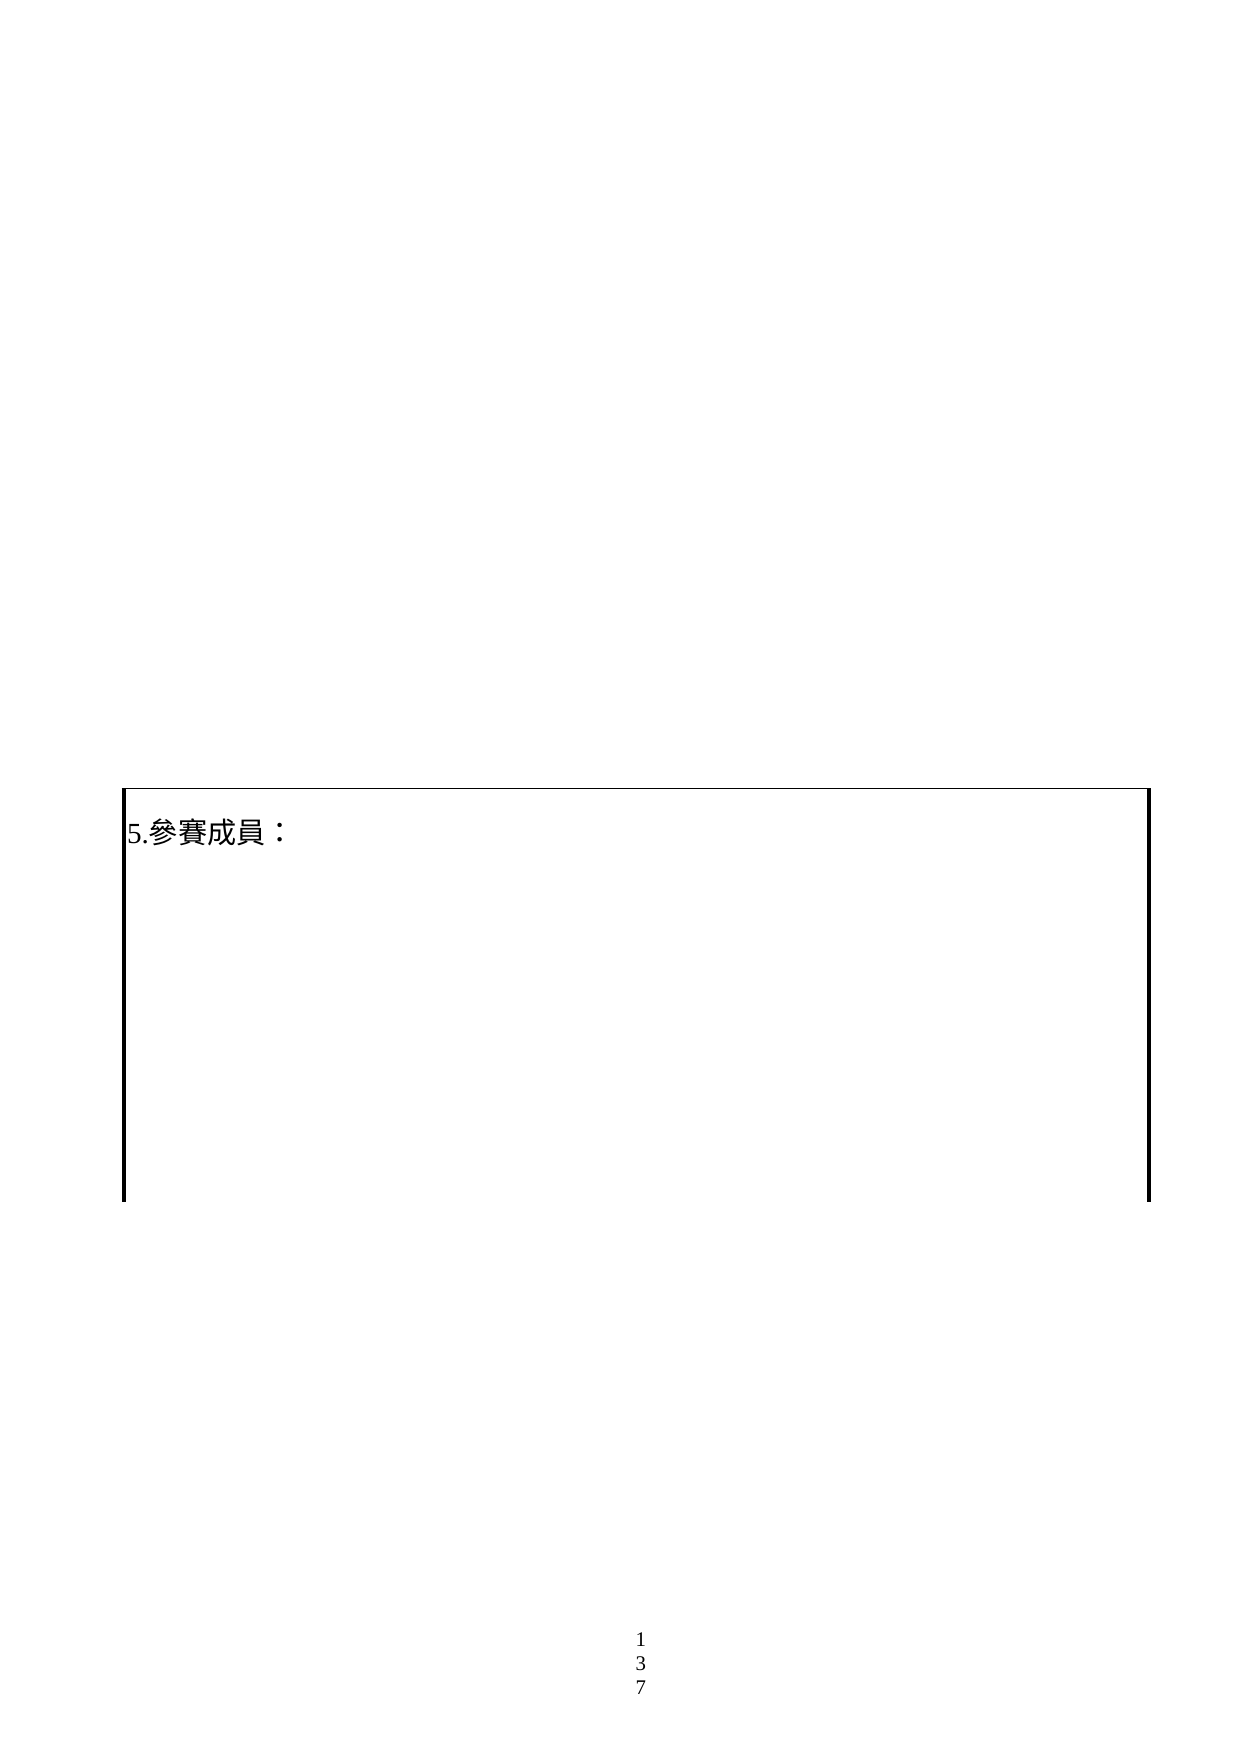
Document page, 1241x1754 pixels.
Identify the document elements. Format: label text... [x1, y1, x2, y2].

table_cell 5.參賽成員： [126, 789, 1147, 1202]
